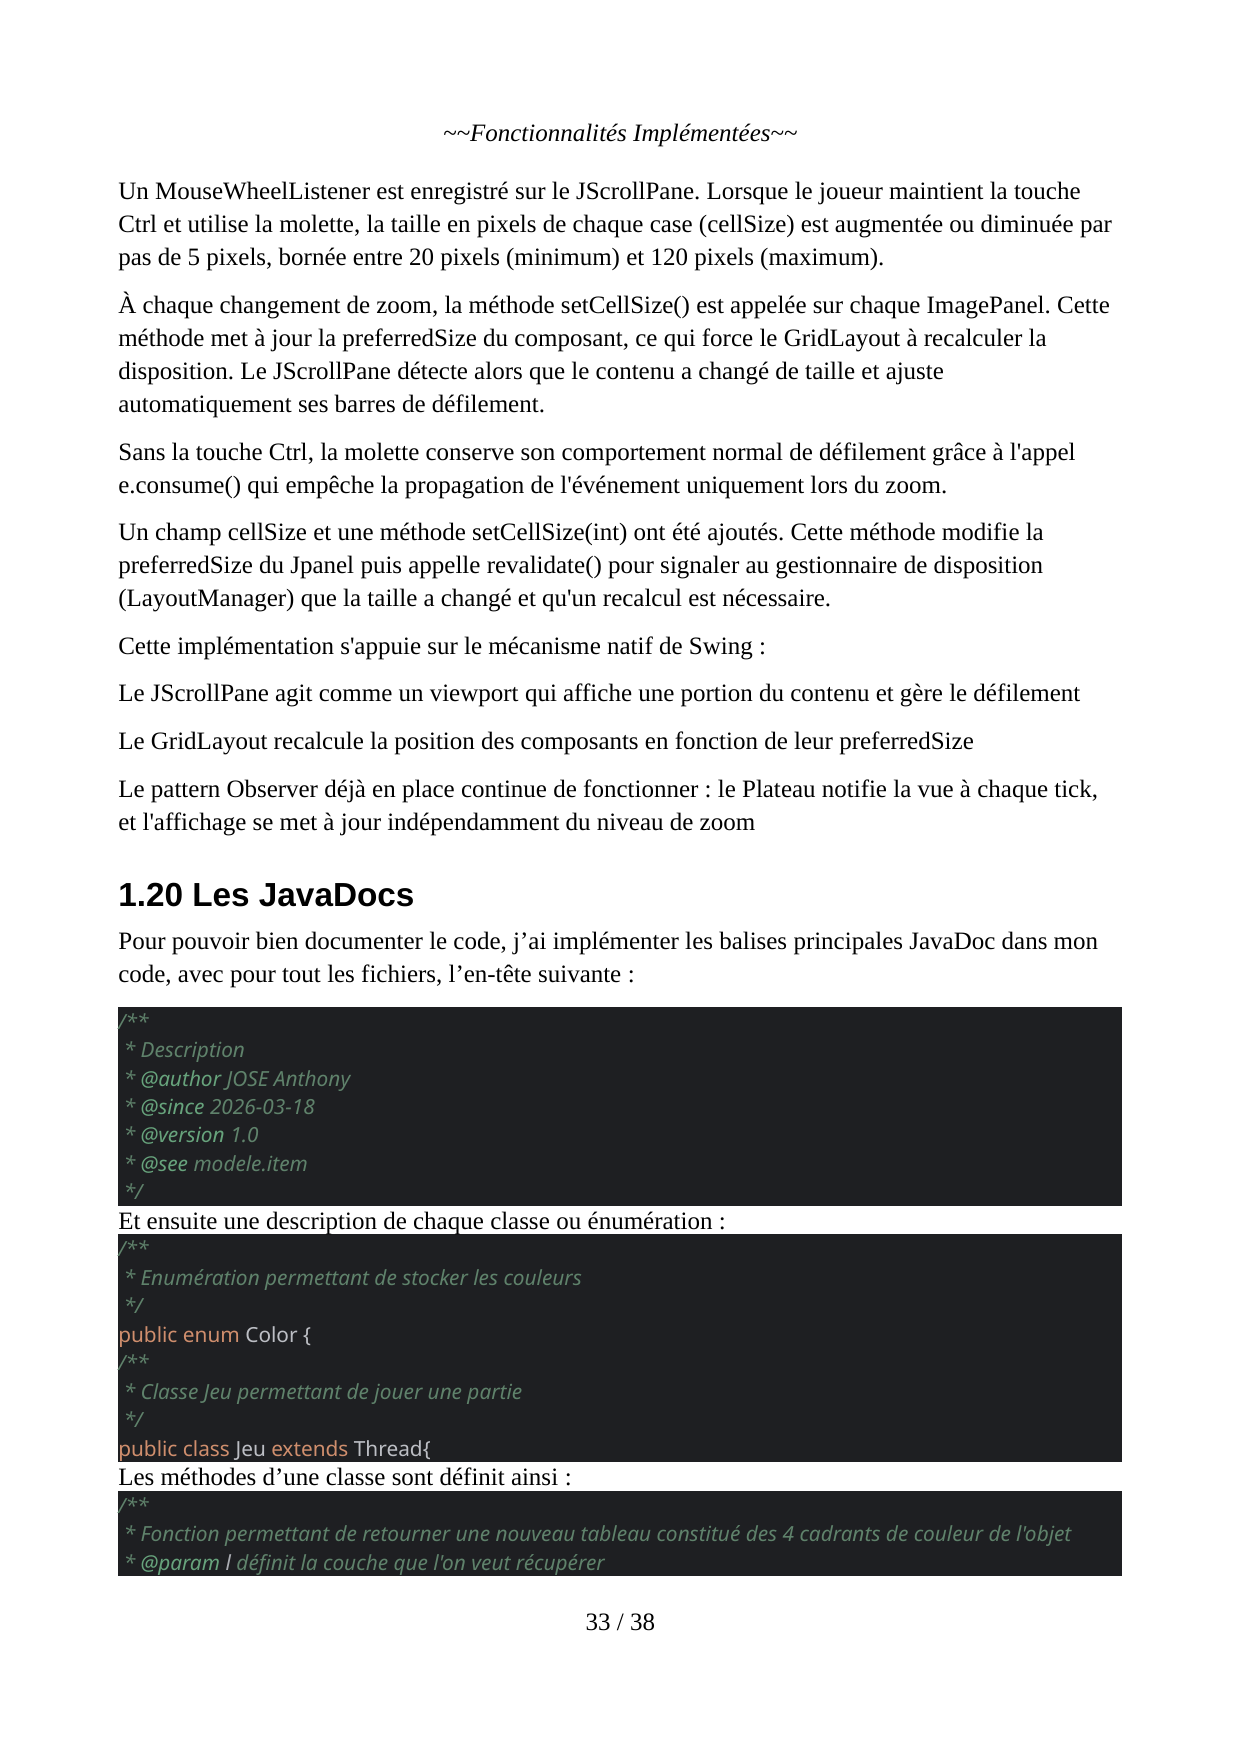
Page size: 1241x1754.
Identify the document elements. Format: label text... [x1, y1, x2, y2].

text Le pattern Observer déjà en place continue de fonctionner : le Plateau notifie la vue à chaque tick, et l'affichage se met à jour indépendamment du niveau de zoom [118, 774, 1122, 836]
text Les méthodes d’une classe sont définit ainsi : [118, 1462, 1122, 1491]
text À chaque changement de zoom, la méthode setCellSize() est appelée sur chaque ImagePanel. Cette méthode met à jour la preferredSize du composant, ce qui force le GridLayout à recalculer la disposition. Le JScrollPane détecte alors que le contenu a changé de taille et ajuste automatiquement ses barres de défilement. [118, 290, 1122, 418]
text Pour pouvoir bien documenter le code, j’ai implémenter les balises principales JavaDoc dans mon code, avec pour tout les fichiers, l’en-tête suivante : [118, 926, 1122, 988]
text Cette implémentation s'appuie sur le mécanisme natif de Swing : [118, 631, 1122, 660]
text /** * Enumération permettant de stocker les couleurs */ public enum Color { [118, 1234, 1122, 1348]
text Le JScrollPane agit comme un viewport qui affiche une portion du contenu et gère le défilement [118, 678, 1122, 707]
text Et ensuite une description de chaque classe ou énumération : [118, 1206, 1122, 1234]
text Le GridLayout recalcule la position des composants en fonction de leur preferredSize [118, 726, 1122, 755]
subtitle Les JavaDocs [118, 875, 1122, 914]
text /** * Classe Jeu permettant de jouer une partie */ public class Jeu extends Thread{ [118, 1348, 1122, 1462]
text Un champ cellSize et une méthode setCellSize(int) ont été ajoutés. Cette méthode modifie la preferredSize du Jpanel puis appelle revalidate() pour signaler au gestionnaire de disposition (LayoutManager) que la taille a changé et qu'un recalcul est nécessaire. [118, 517, 1122, 612]
text /** * Description * @author JOSE Anthony * @since 2026-03-18 * @version 1.0 * @see modele.item */ [118, 1007, 1122, 1206]
text Sans la touche Ctrl, la molette conserve son comportement normal de défilement grâce à l'appel e.consume() qui empêche la propagation de l'événement uniquement lors du zoom. [118, 437, 1122, 498]
text /** * Fonction permettant de retourner une nouveau tableau constitué des 4 cadrants de couleur de l'objet * @param l définit la couche que l'on veut récupérer [118, 1491, 1122, 1576]
text Un MouseWheelListener est enregistré sur le JScrollPane. Lorsque le joueur maintient la touche Ctrl et utilise la molette, la taille en pixels de chaque case (cellSize) est augmentée ou diminuée par pas de 5 pixels, bornée entre 20 pixels (minimum) et 120 pixels (maximum). [118, 176, 1122, 271]
